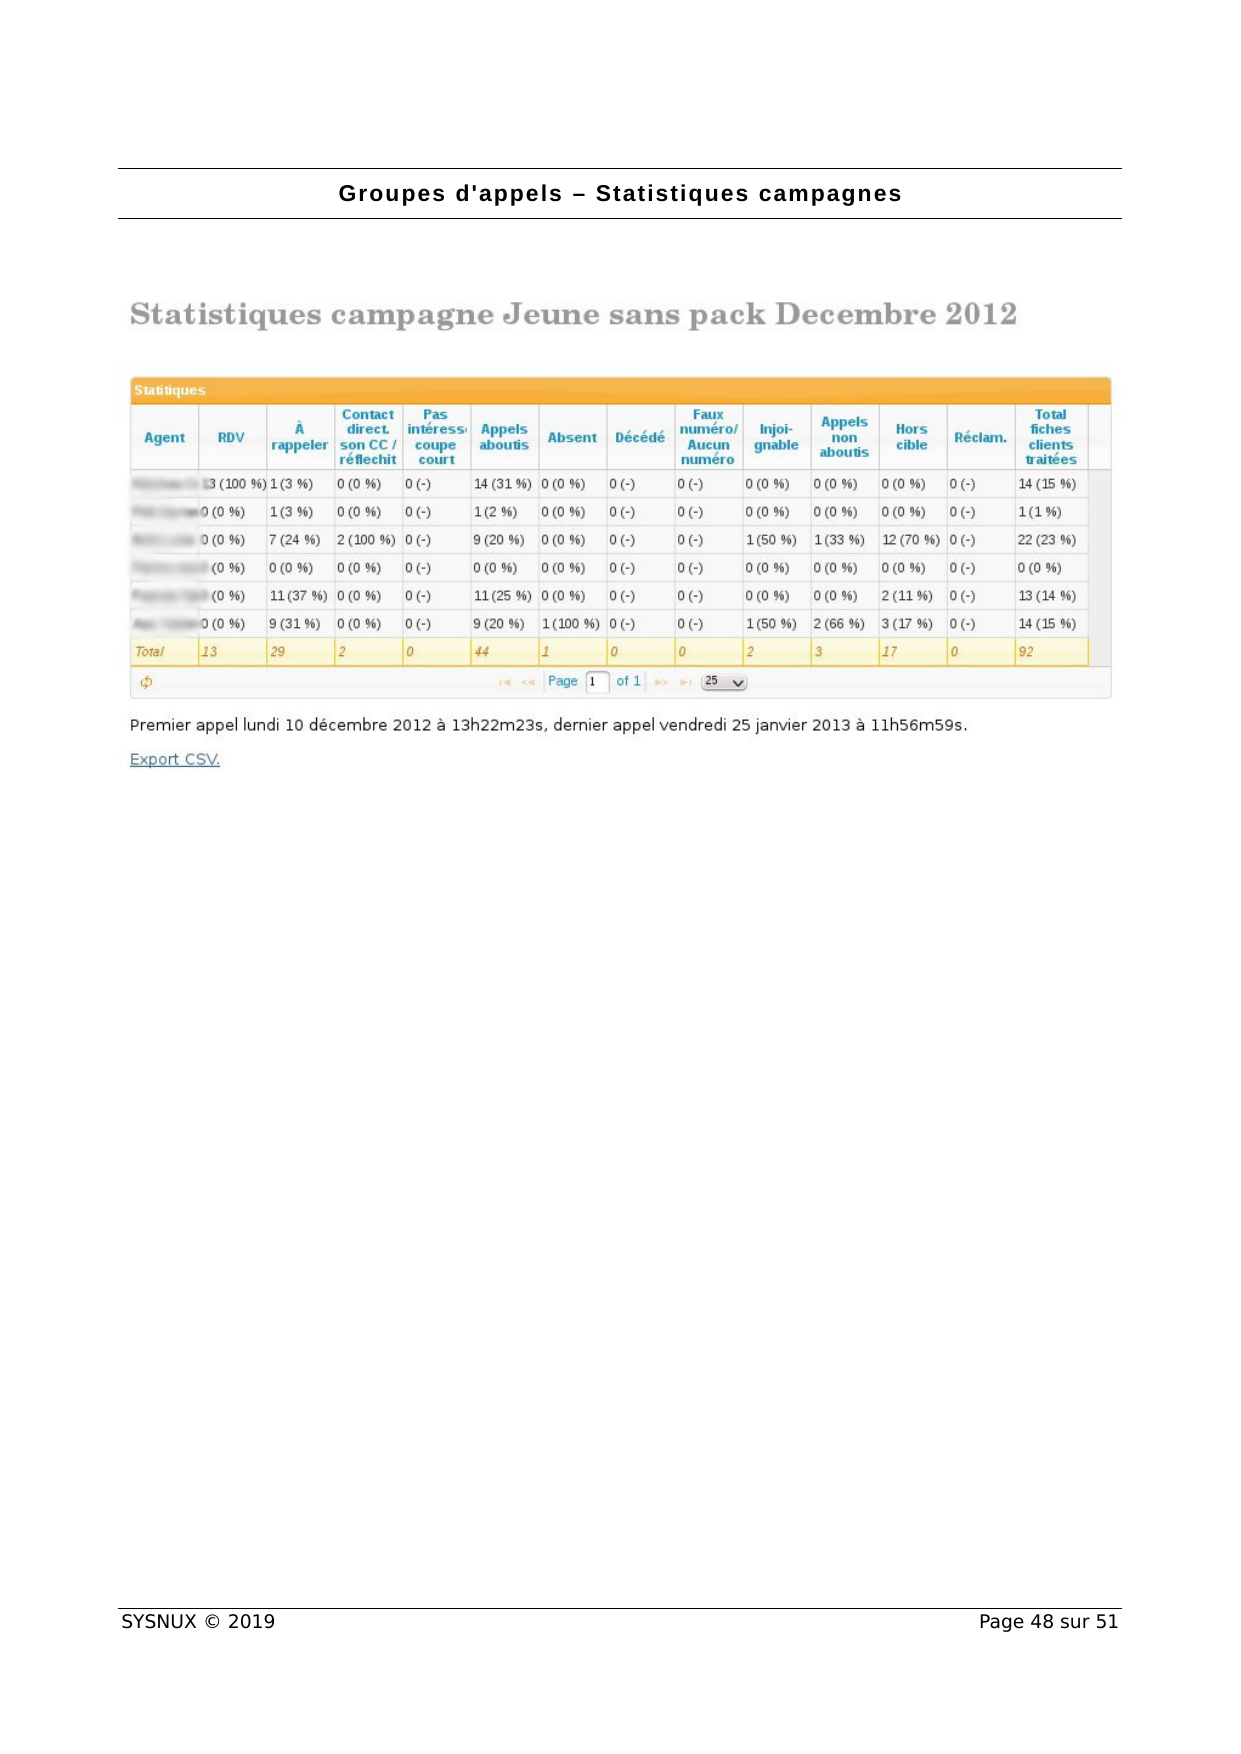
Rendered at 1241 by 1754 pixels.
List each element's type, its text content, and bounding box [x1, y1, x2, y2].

subtitle Groupes d'appels – Statistiques campagnes [118, 169, 1122, 218]
picture [118, 283, 1123, 789]
